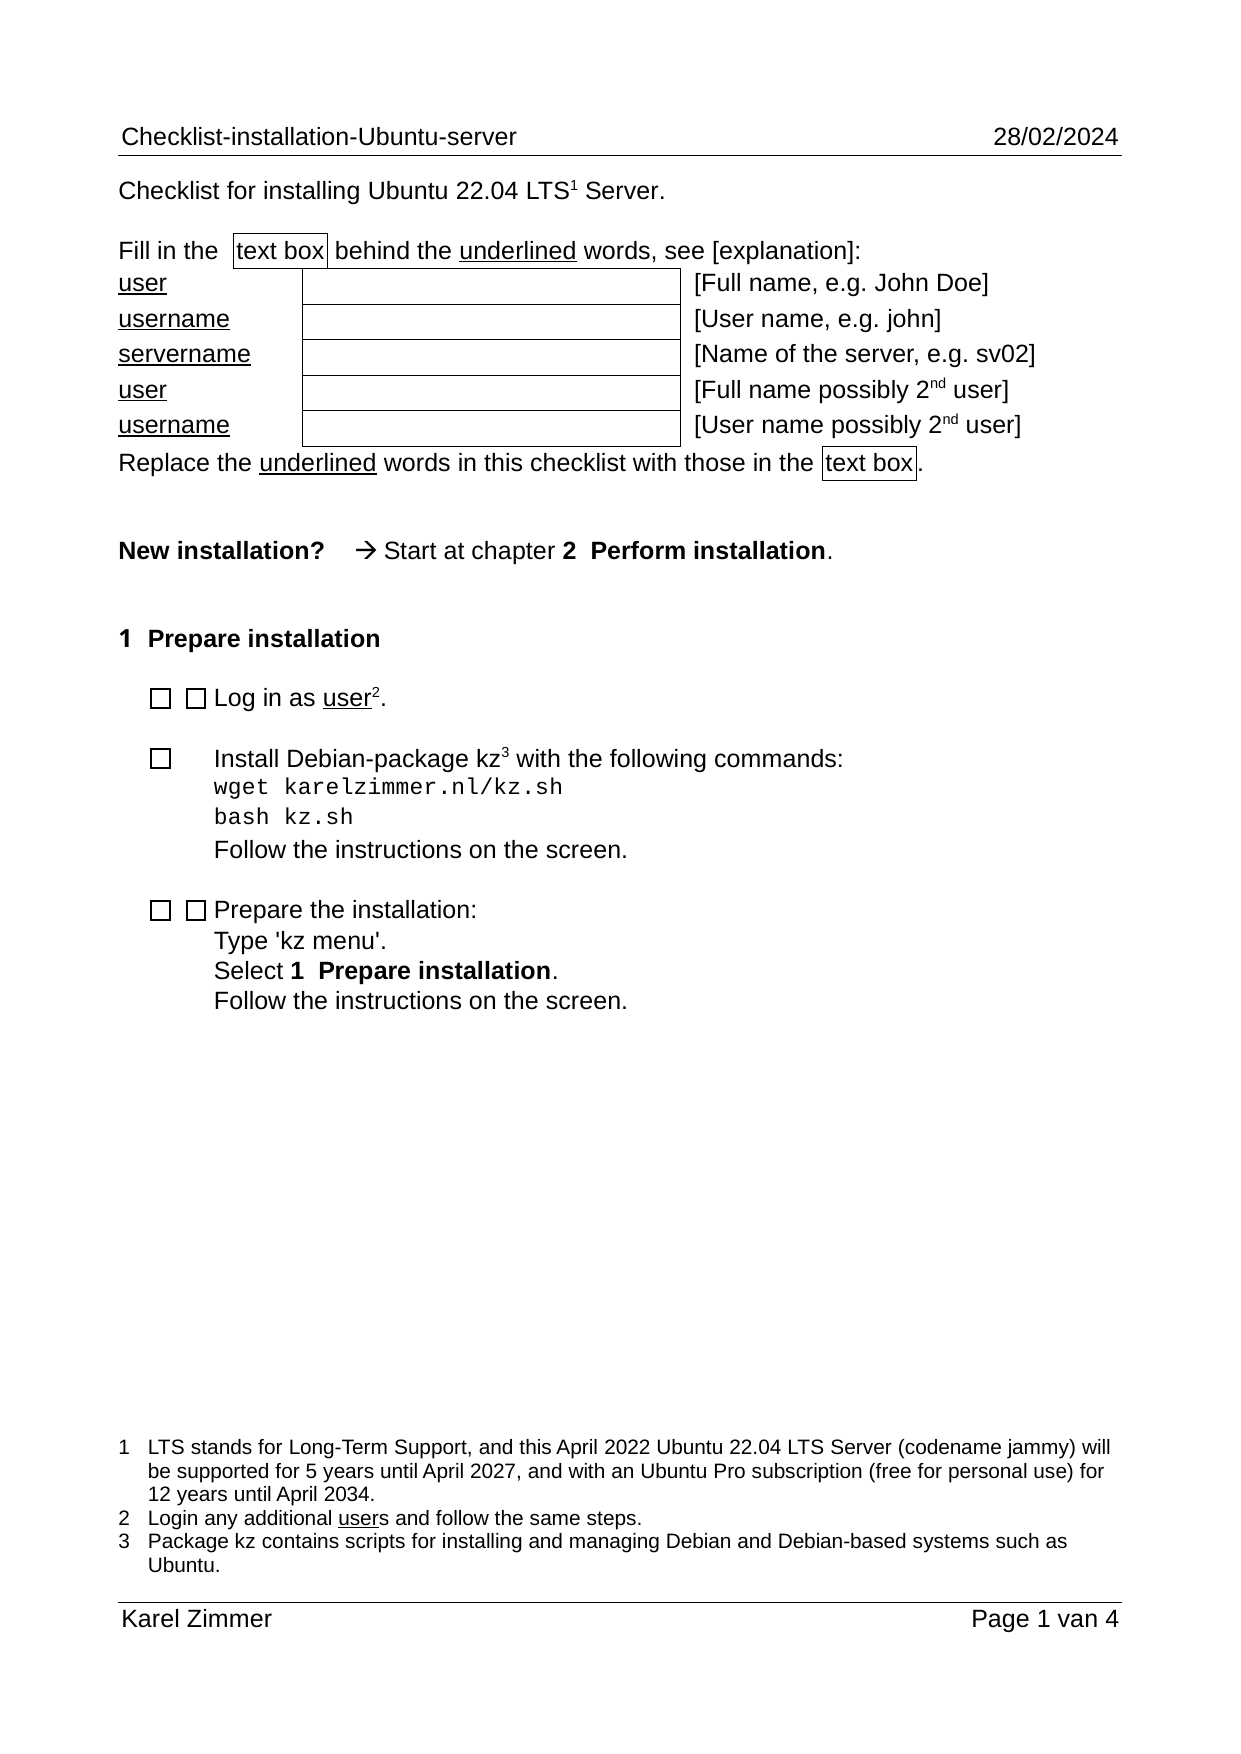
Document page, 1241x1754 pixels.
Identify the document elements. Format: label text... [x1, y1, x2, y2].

list Prepare installation [118, 621, 1122, 655]
text [Full name, e.g. John Doe] [681, 268, 1122, 304]
table_cell [118, 926, 142, 956]
text . [917, 446, 1122, 481]
table_cell [118, 956, 142, 986]
table_cell [118, 986, 142, 1016]
table_cell [142, 804, 177, 834]
table_header [142, 683, 177, 713]
table_cell Install Debian-package kz with the following commands: [213, 744, 1122, 774]
text text box [823, 447, 916, 480]
table_cell [177, 956, 213, 986]
table_cell Type 'kz menu'. [213, 926, 1122, 956]
text user [118, 268, 302, 304]
text Replace the underlined words in this checklist with those in the [118, 446, 822, 481]
table_cell [213, 865, 1122, 895]
table_cell [118, 744, 142, 774]
table_cell [142, 744, 177, 774]
table_cell Select 1 Prepare installation. [213, 956, 1122, 986]
table_cell [177, 774, 213, 804]
table_cell [142, 926, 177, 956]
table_cell [142, 956, 177, 986]
table_cell Follow the instructions on the screen. [213, 835, 1122, 865]
text text box [234, 234, 327, 268]
table_cell bash kz.sh [213, 804, 1122, 834]
table_cell Prepare the installation: [213, 895, 1122, 926]
text [User name possibly 2nd user] [681, 410, 1122, 446]
table_cell wget karelzimmer.nl/kz.sh [213, 774, 1122, 804]
text [Name of the server, e.g. sv02] [681, 339, 1122, 375]
table_cell [118, 713, 142, 744]
table_cell [142, 774, 177, 804]
table_cell [118, 835, 142, 865]
text Fill in the [118, 233, 233, 268]
table_cell [118, 895, 142, 926]
table_cell [177, 713, 213, 744]
table_cell Follow the instructions on the screen. [213, 986, 1122, 1016]
table_cell [118, 804, 142, 834]
table_cell [177, 744, 213, 774]
table_cell [142, 895, 177, 926]
text servERNAme [118, 339, 302, 375]
text behind the underlined words, see [explanation]: [328, 233, 1122, 268]
text Checklist for installing Ubuntu 22.04 LTS Server. [118, 177, 1122, 205]
text New installation?  Start at chapter 2 Perform installation. [118, 537, 1122, 565]
table_cell [142, 986, 177, 1016]
text [Full name possibly 2nd user] [681, 375, 1122, 410]
text LTS stands for Long-Term Support, and this April 2022 Ubuntu 22.04 LTS Server (codename jammy) will be supported for 5 years until April 2027, and with an Ubuntu Pro subscription (free for personal use) for 12 years until April 2034. [118, 1436, 1122, 1506]
table_header Log in as USER. [213, 683, 1122, 713]
table_cell [177, 835, 213, 865]
table_cell [177, 895, 213, 926]
table_cell [142, 865, 177, 895]
table_cell [177, 986, 213, 1016]
table_cell [177, 865, 213, 895]
text USER [118, 375, 302, 410]
text USERname [118, 304, 302, 339]
table_header [177, 683, 213, 713]
table_cell [213, 713, 1122, 744]
table_cell [142, 713, 177, 744]
table_cell [177, 804, 213, 834]
text USERName [118, 410, 302, 446]
table_header [118, 683, 142, 713]
table_cell [177, 926, 213, 956]
text [User name, e.g. john] [681, 304, 1122, 339]
table_cell [118, 865, 142, 895]
table_cell [142, 835, 177, 865]
table_cell [118, 774, 142, 804]
